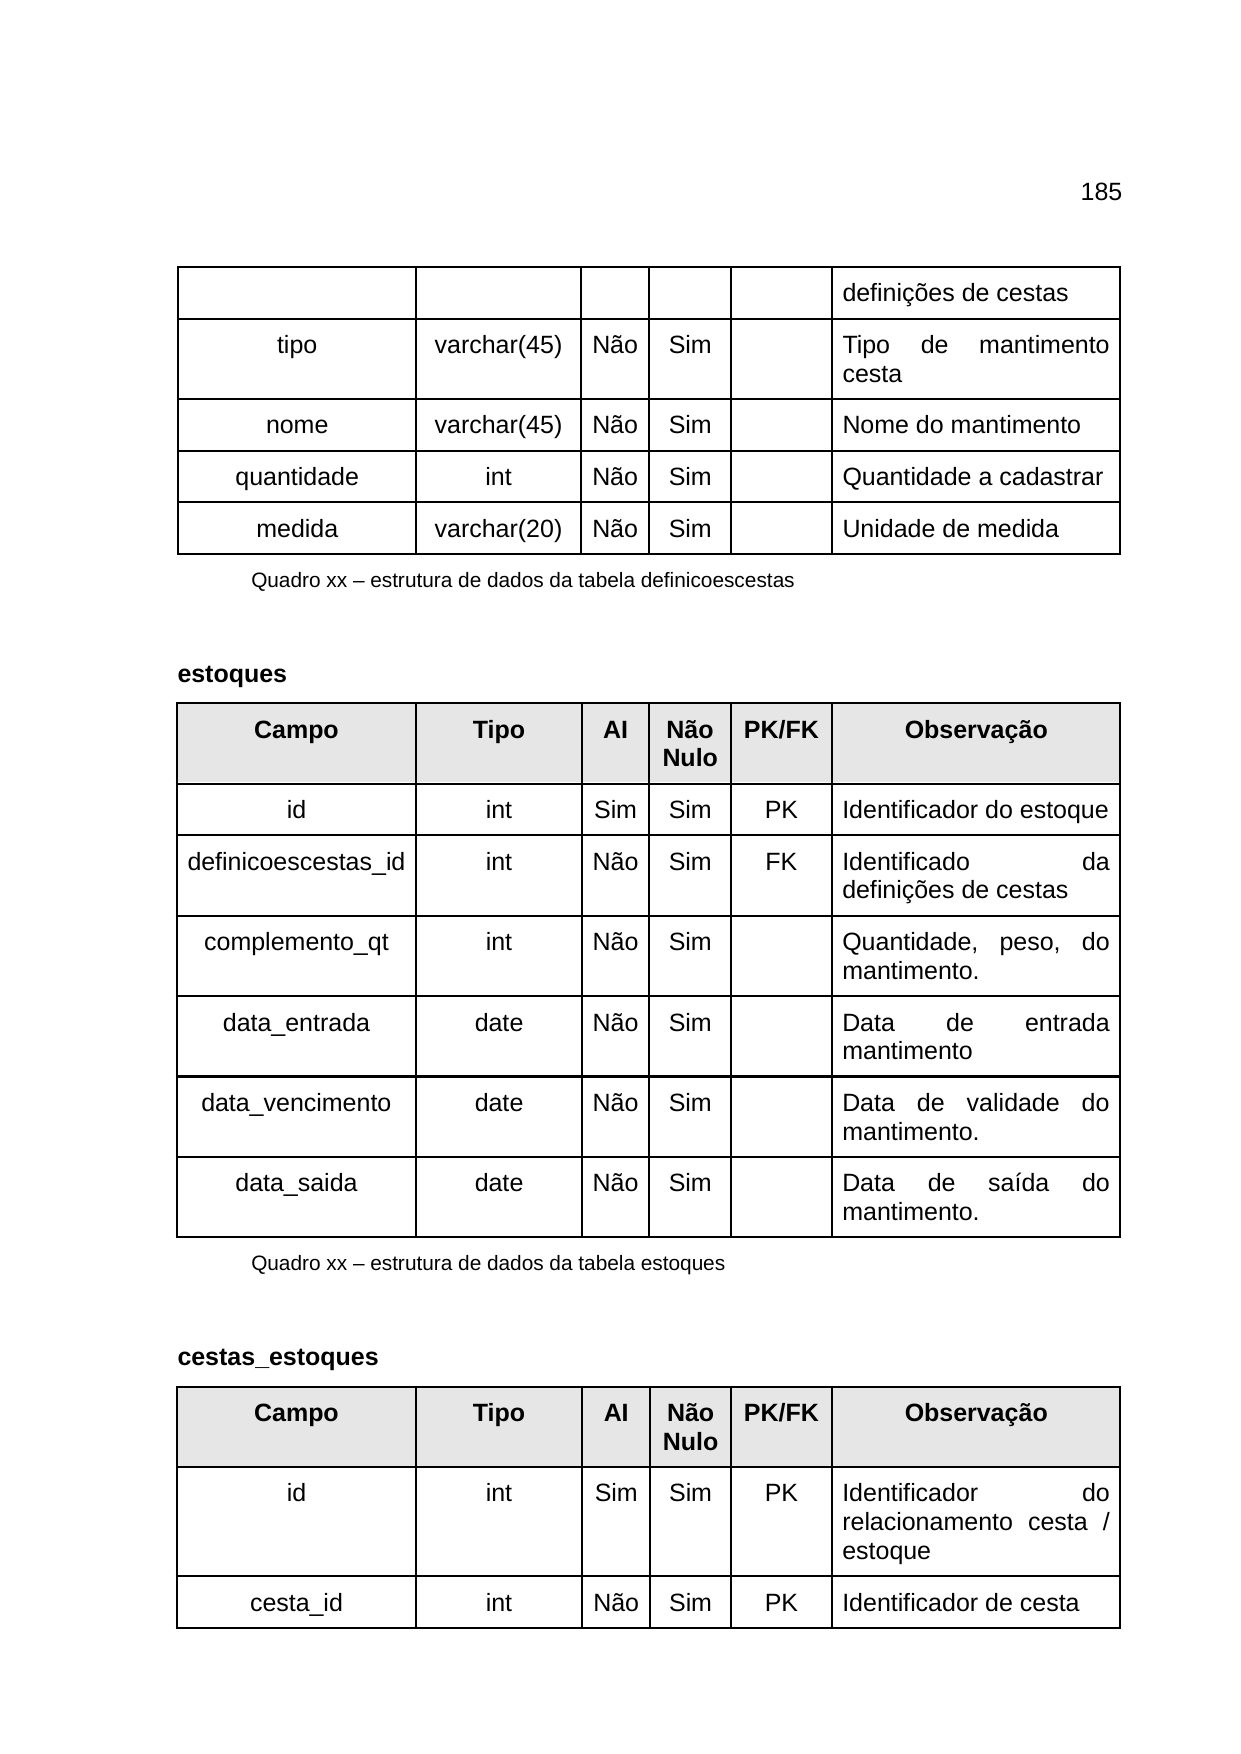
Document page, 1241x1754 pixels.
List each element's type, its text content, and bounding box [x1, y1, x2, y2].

table_cell Identificador do estoque [833, 785, 1119, 834]
table_header Campo [178, 1388, 415, 1466]
table_cell complemento_qt [178, 917, 415, 995]
text estoques [177, 659, 1122, 688]
table_cell [732, 503, 831, 553]
table_header AI [583, 1388, 649, 1466]
table_cell Nome do mantimento [833, 400, 1119, 449]
table_header Não Nulo [651, 1388, 730, 1466]
table_cell [732, 452, 831, 501]
table_cell [732, 400, 831, 449]
table_header Tipo [417, 704, 581, 782]
table_cell date [417, 997, 581, 1075]
table_cell PK [732, 785, 831, 834]
table_cell int [417, 1468, 581, 1575]
table_header Não Nulo [650, 704, 730, 782]
table_cell Sim [650, 503, 730, 553]
table_cell Não [583, 1577, 649, 1627]
text Quadro xx – estrutura de dados da tabela definicoescestas [177, 567, 1122, 591]
table_cell Quantidade, peso, do mantimento. [833, 917, 1119, 995]
table_cell Quantidade a cadastrar [833, 452, 1119, 501]
table_cell Sim [651, 1577, 730, 1627]
table_cell int [417, 836, 581, 914]
table_cell nome [179, 400, 415, 449]
text cestas_estoques [177, 1342, 1122, 1371]
table_cell quantidade [179, 452, 415, 501]
table_cell Data de saída do mantimento. [833, 1158, 1119, 1236]
table_cell Não [582, 320, 648, 398]
table_cell FK [732, 836, 831, 914]
table_cell [582, 268, 648, 317]
table_cell int [417, 452, 580, 501]
table_cell tipo [179, 320, 415, 398]
table_cell varchar(45) [417, 400, 580, 449]
table_cell Não [582, 503, 648, 553]
table_cell Não [583, 997, 648, 1075]
table_cell PK [732, 1468, 831, 1575]
table_header PK/FK [732, 704, 831, 782]
table_header Tipo [417, 1388, 581, 1466]
table_cell Não [583, 1158, 648, 1236]
table_cell date [417, 1158, 581, 1236]
table_cell Não [583, 917, 648, 995]
table_cell Data de entrada mantimento [833, 997, 1119, 1075]
table_cell date [417, 1078, 581, 1156]
table_cell id [178, 785, 415, 834]
table_cell Identificador de cesta [833, 1577, 1119, 1627]
table_cell Sim [583, 1468, 649, 1575]
table_cell [179, 268, 415, 317]
table_cell int [417, 1577, 581, 1627]
table_cell id [178, 1468, 415, 1575]
table_header Observação [833, 1388, 1119, 1466]
table_header Observação [833, 704, 1119, 782]
table_cell Sim [650, 997, 730, 1075]
table_cell Sim [650, 1078, 730, 1156]
table_cell cesta_id [178, 1577, 415, 1627]
table_cell data_vencimento [178, 1078, 415, 1156]
table_cell definicoescestas_id [178, 836, 415, 914]
table_cell Unidade de medida [833, 503, 1119, 553]
table_cell Tipo de mantimento cesta [833, 320, 1119, 398]
table_cell Identificador do relacionamento cesta / estoque [833, 1468, 1119, 1575]
table_cell [732, 1078, 831, 1156]
table_cell varchar(45) [417, 320, 580, 398]
table_cell varchar(20) [417, 503, 580, 553]
table_cell data_entrada [178, 997, 415, 1075]
text Quadro xx – estrutura de dados da tabela estoques [177, 1251, 1122, 1275]
table_cell [417, 268, 580, 317]
table_header AI [583, 704, 648, 782]
table_cell int [417, 785, 581, 834]
table_cell [732, 997, 831, 1075]
table_cell int [417, 917, 581, 995]
table_cell Sim [650, 785, 730, 834]
table_header PK/FK [732, 1388, 831, 1466]
table_cell Identificado da definições de cestas [833, 836, 1119, 914]
table_cell [732, 268, 831, 317]
table_cell [732, 1158, 831, 1236]
table_cell Sim [650, 320, 730, 398]
table_cell [732, 320, 831, 398]
table_cell Data de validade do mantimento. [833, 1078, 1119, 1156]
table_header Campo [178, 704, 415, 782]
table_cell Sim [650, 1158, 730, 1236]
table_cell Sim [650, 400, 730, 449]
table_cell Sim [583, 785, 648, 834]
table_cell Não [583, 836, 648, 914]
table_cell Sim [651, 1468, 730, 1575]
table_cell Sim [650, 452, 730, 501]
table_cell [732, 917, 831, 995]
table_cell [650, 268, 730, 317]
table_cell medida [179, 503, 415, 553]
table_cell Sim [650, 836, 730, 914]
table_cell definições de cestas [833, 268, 1119, 317]
table_cell Não [582, 452, 648, 501]
table_cell data_saida [178, 1158, 415, 1236]
table_cell Não [583, 1078, 648, 1156]
table_cell PK [732, 1577, 831, 1627]
table_cell Sim [650, 917, 730, 995]
table_cell Não [582, 400, 648, 449]
